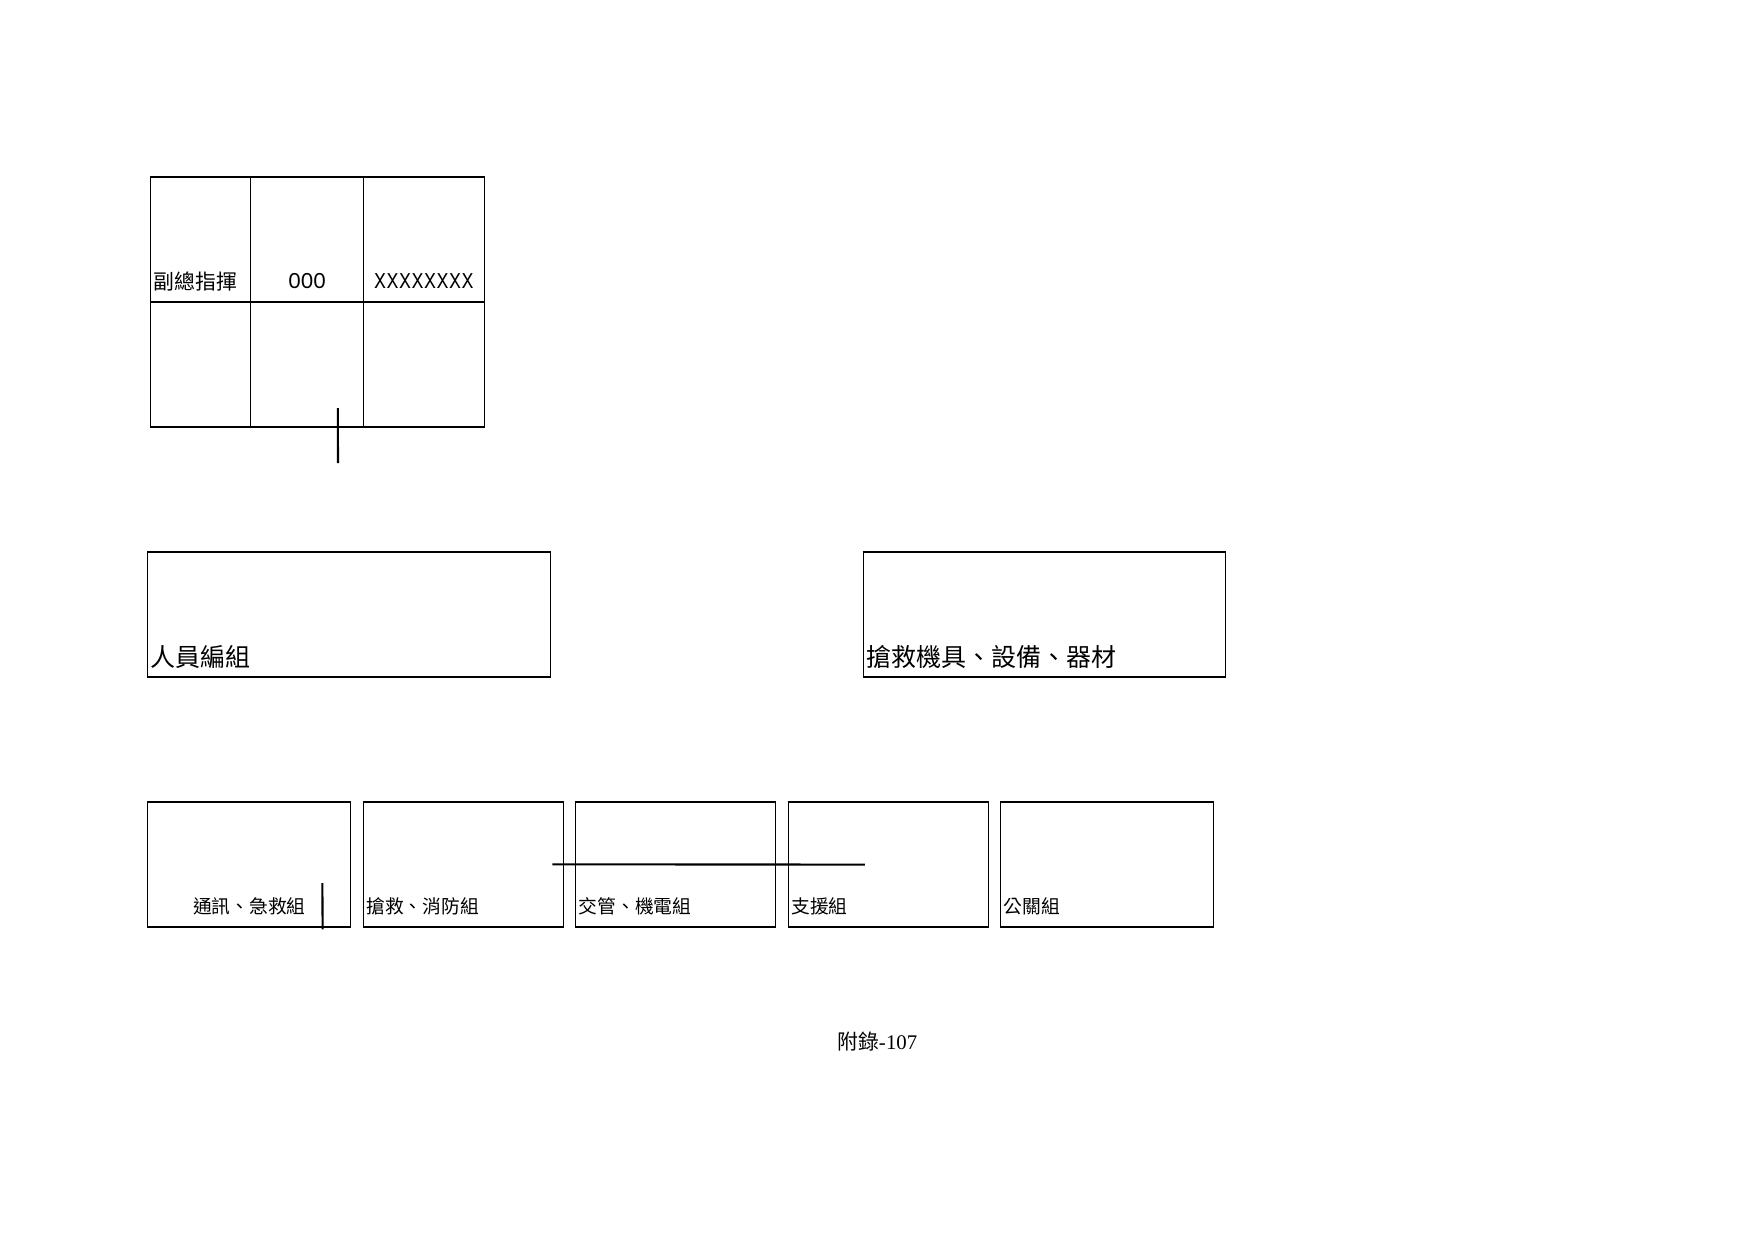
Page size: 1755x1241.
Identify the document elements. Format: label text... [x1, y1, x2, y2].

table_header 搶救、消防組 [364, 803, 563, 926]
table_header 支援組 [789, 803, 988, 926]
table_header 人員編組 [148, 553, 550, 676]
table_cell OOO [251, 178, 363, 301]
table_header 交管、機電組 [576, 866, 775, 926]
table_header [576, 803, 775, 863]
table_header 公關組 [1001, 803, 1213, 926]
table_cell [251, 303, 363, 426]
table_cell XXXXXXXX [364, 178, 484, 301]
table_cell [364, 303, 484, 426]
table_header [564, 866, 575, 926]
table_header [351, 801, 363, 926]
table_header 通訊、急救組 [148, 803, 350, 926]
table_header [776, 866, 788, 926]
table_header 搶救機具、設備、器材 [864, 553, 1225, 676]
table_header [989, 801, 1000, 926]
table_header [776, 801, 788, 863]
table_header [551, 551, 863, 676]
table_header [564, 801, 575, 863]
table_cell [151, 303, 250, 426]
table_cell 副總指揮 [151, 178, 250, 301]
